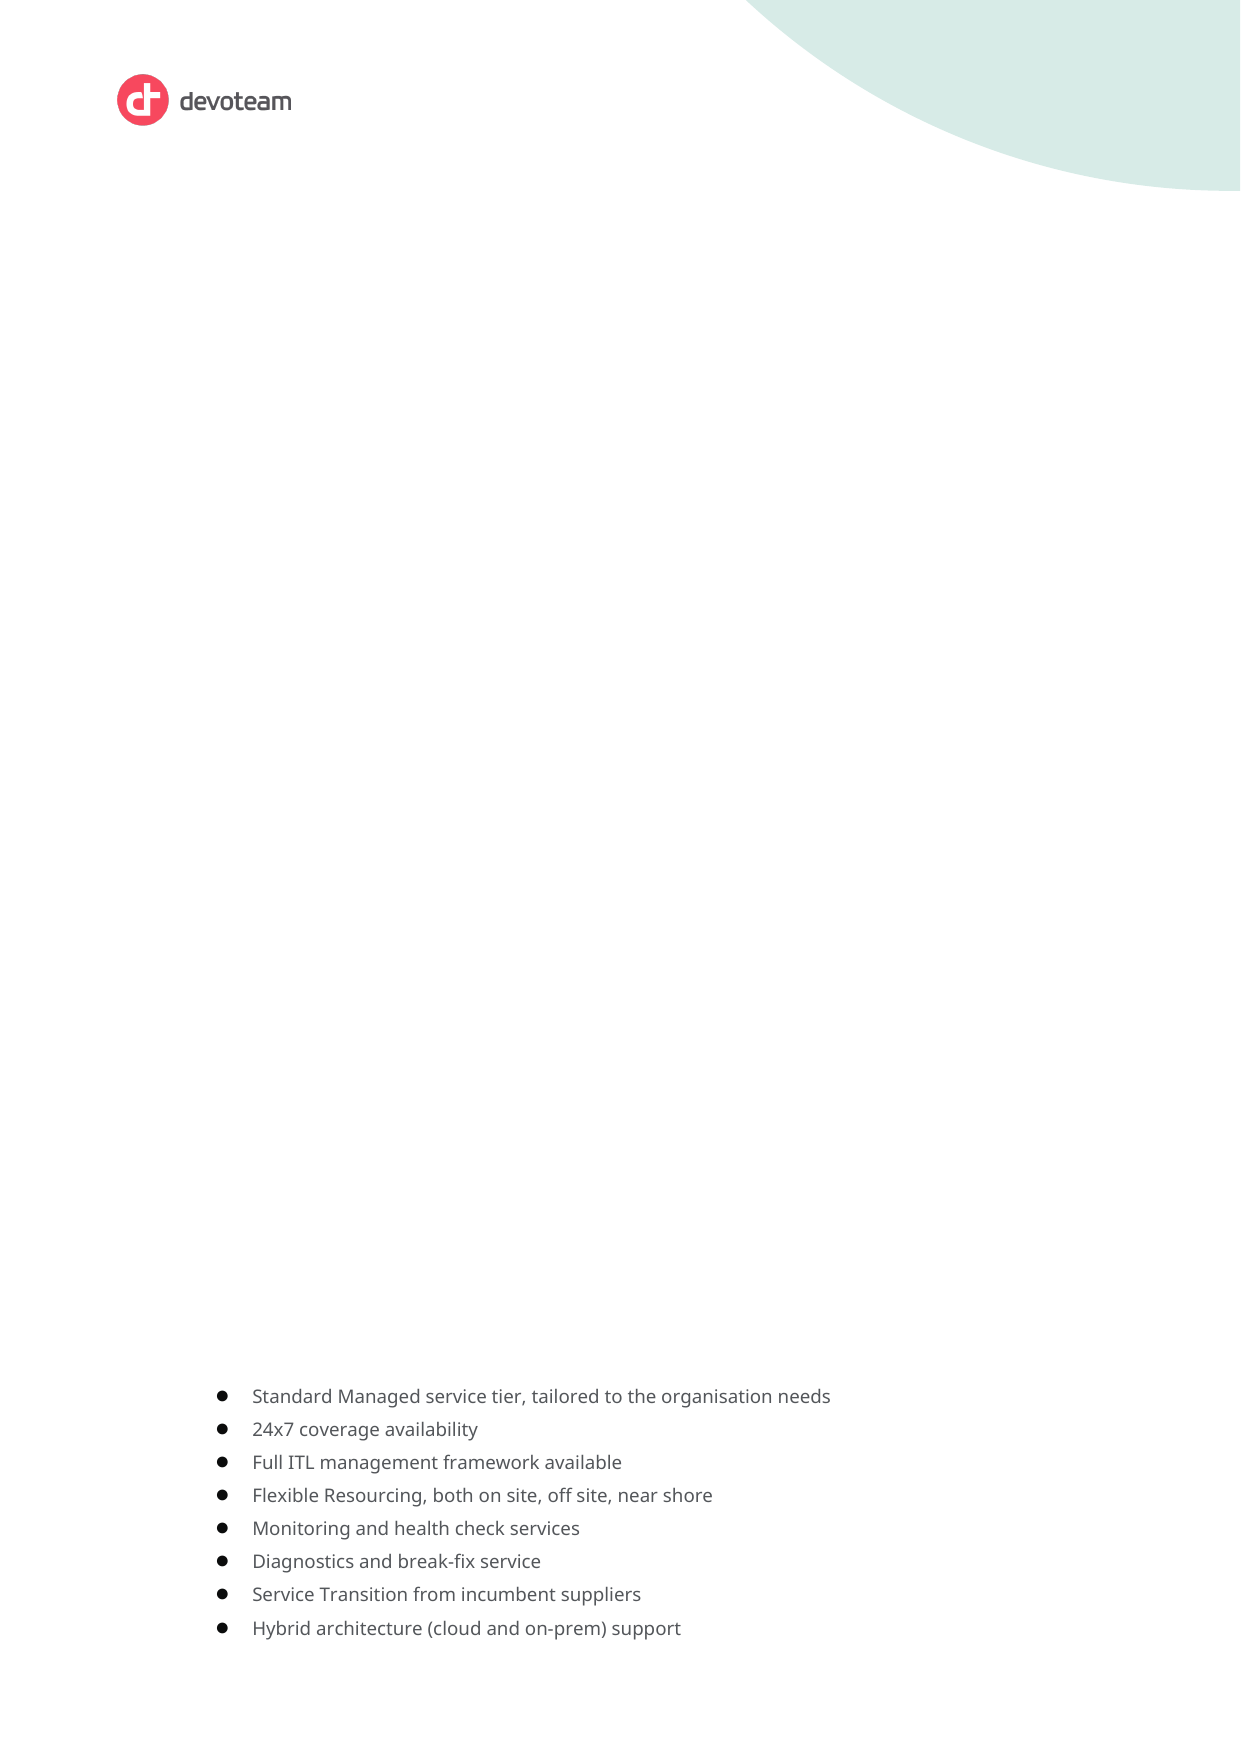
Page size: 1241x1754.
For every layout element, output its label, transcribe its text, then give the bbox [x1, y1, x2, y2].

list Service Transition from incumbent suppliers [214, 1578, 1063, 1607]
picture [99, 56, 304, 143]
list Flexible Resourcing, both on site, off site, near shore [214, 1479, 1063, 1508]
list Standard Managed service tier, tailored to the organisation needs [214, 1379, 1063, 1408]
list Full ITL management framework available [214, 1446, 1063, 1475]
list 24x7 coverage availability [214, 1413, 1063, 1442]
list Diagnostics and break-fix service [214, 1545, 1063, 1574]
list Hybrid architecture (cloud and on-prem) support [214, 1611, 1063, 1640]
list Monitoring and health check services [214, 1512, 1063, 1541]
